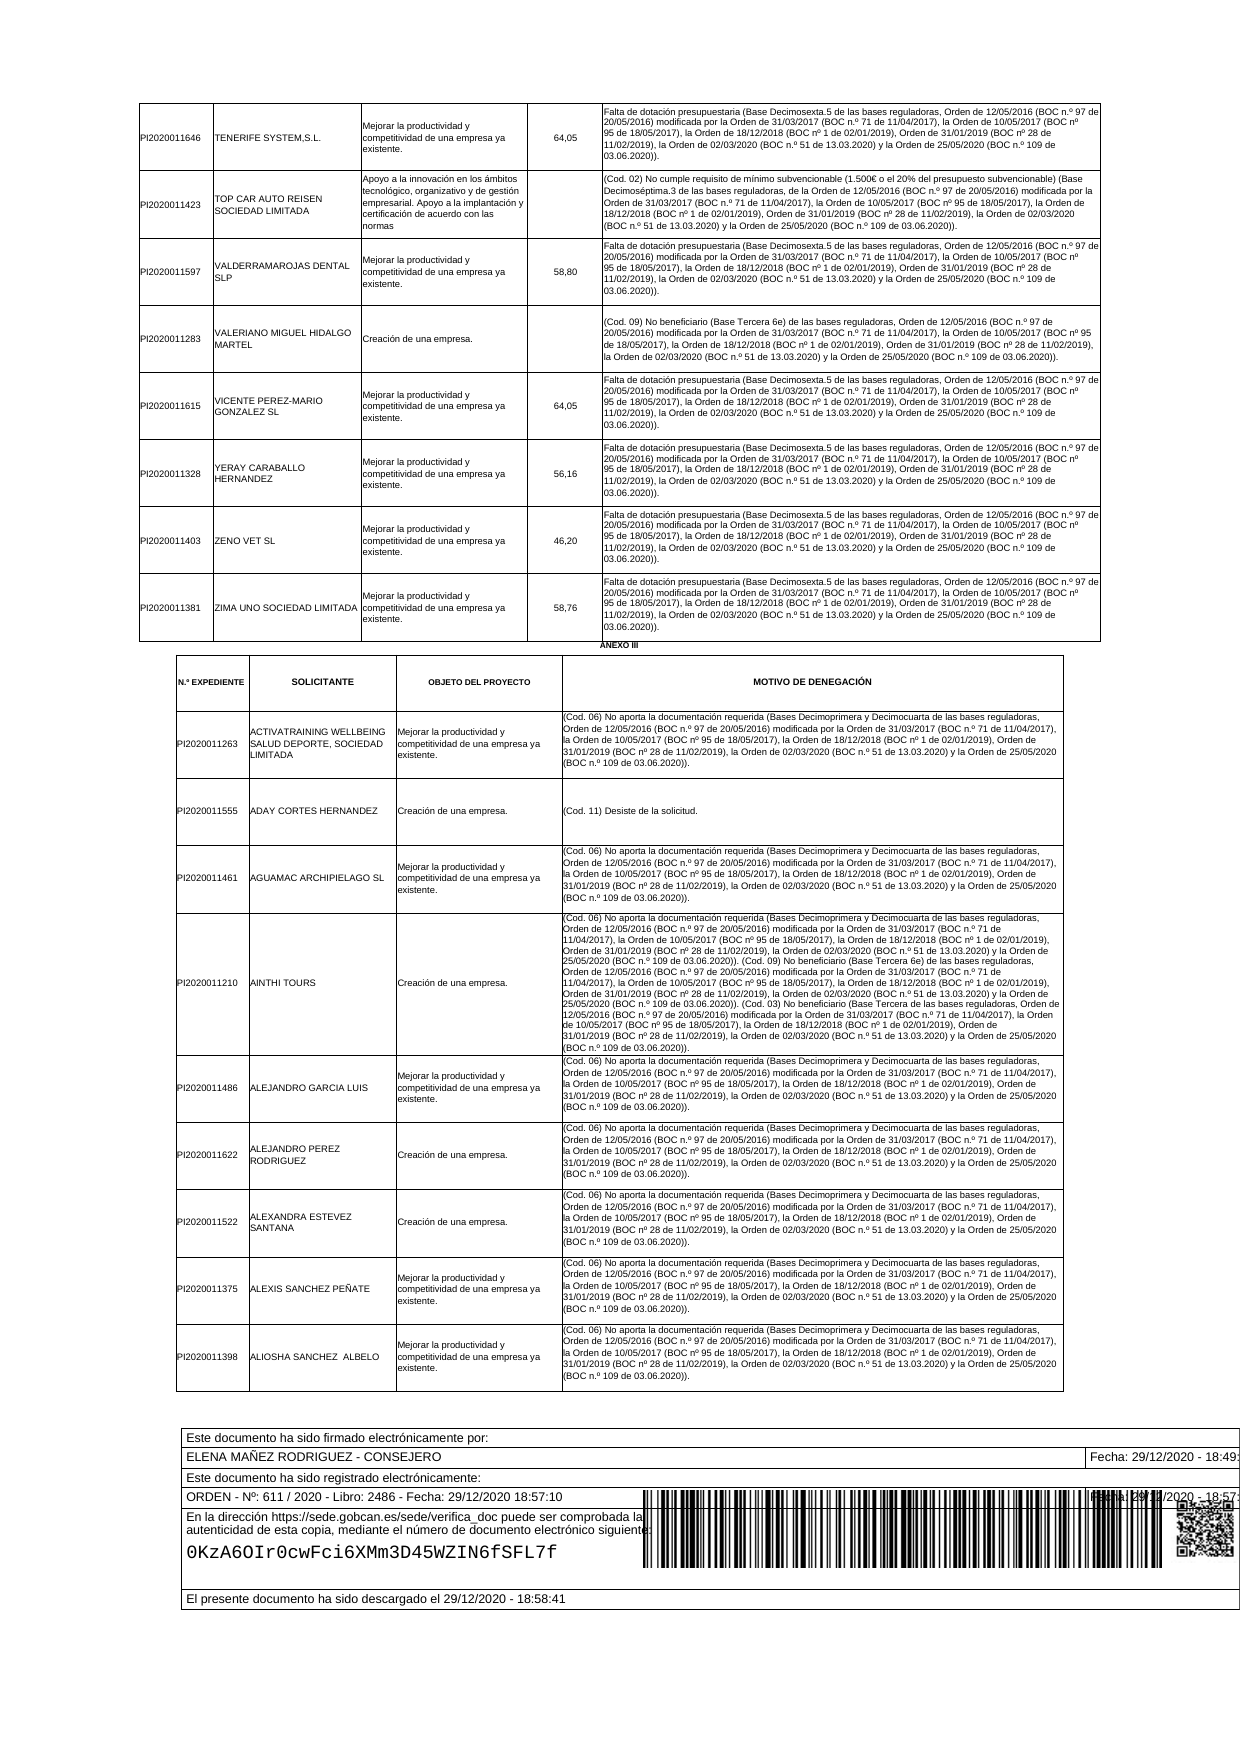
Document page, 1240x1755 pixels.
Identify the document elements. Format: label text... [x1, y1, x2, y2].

table_cell Mejorar la productividad y competitividad de una empresa ya existente. [397, 1056, 562, 1122]
table_cell PI2020011615 [140, 373, 213, 439]
table_cell (Cod. 09) No beneficiario (Base Tercera 6e) de las bases reguladoras, Orden de 12/05/2016 (BOC n.º 97 de 20/05/2016) modificada por la Orden de 31/03/2017 (BOC n.º 71 de 11/04/2017), la Orden de 10/05/2017 (BOC nº 95 de 18/05/2017), la Orden de 18/12/2018 (BOC nº 1 de 02/01/2019), Orden de 31/01/2019 (BOC nº 28 de 11/02/2019), la Orden de 02/03/2020 (BOC n.º 51 de 13.03.2020) y la Orden de 25/05/2020 (BOC n.º 109 de 03.06.2020)). [603, 306, 1100, 372]
table_cell PI2020011283 [140, 306, 213, 372]
table_cell PI2020011522 [177, 1190, 249, 1257]
table_cell PI2020011263 [177, 712, 249, 778]
table_cell Mejorar la productividad y competitividad de una empresa ya existente. [362, 373, 527, 439]
table_cell PI2020011328 [140, 440, 213, 506]
table_cell ALEJANDRO GARCIA LUIS [250, 1056, 396, 1122]
table_cell (Cod. 06) No aporta la documentación requerida (Bases Decimoprimera y Decimocuarta de las bases reguladoras, Orden de 12/05/2016 (BOC n.º 97 de 20/05/2016) modificada por la Orden de 31/03/2017 (BOC n.º 71 de 11/04/2017), la Orden de 10/05/2017 (BOC nº 95 de 18/05/2017), la Orden de 18/12/2018 (BOC nº 1 de 02/01/2019), Orden de 31/01/2019 (BOC nº 28 de 11/02/2019), la Orden de 02/03/2020 (BOC n.º 51 de 13.03.2020) y la Orden de 25/05/2020 (BOC n.º 109 de 03.06.2020)). [563, 1325, 1063, 1391]
table_cell VALERIANO MIGUEL HIDALGO MARTEL [214, 306, 361, 372]
table_cell TOP CAR AUTO REISEN SOCIEDAD LIMITADA [214, 171, 361, 237]
table_cell ALEJANDRO PEREZ RODRIGUEZ [250, 1123, 396, 1189]
table_cell PI2020011597 [140, 239, 213, 304]
table_cell Creación de una empresa. [397, 1190, 562, 1257]
table_cell Creación de una empresa. [397, 1123, 562, 1189]
table_cell 64,05 [528, 373, 602, 439]
table_cell ALEXIS SANCHEZ PEÑATE [250, 1258, 396, 1324]
table_cell TENERIFE SYSTEM,S.L. [214, 104, 361, 170]
table_cell Mejorar la productividad y competitividad de una empresa ya existente. [362, 507, 527, 573]
table_cell Mejorar la productividad y competitividad de una empresa ya existente. [362, 574, 527, 641]
table_cell Creación de una empresa. [397, 779, 562, 845]
table_cell Mejorar la productividad y competitividad de una empresa ya existente. [362, 104, 527, 170]
table_cell PI2020011646 [140, 104, 213, 170]
table_cell (Cod. 06) No aporta la documentación requerida (Bases Decimoprimera y Decimocuarta de las bases reguladoras, Orden de 12/05/2016 (BOC n.º 97 de 20/05/2016) modificada por la Orden de 31/03/2017 (BOC n.º 71 de 11/04/2017), la Orden de 10/05/2017 (BOC nº 95 de 18/05/2017), la Orden de 18/12/2018 (BOC nº 1 de 02/01/2019), Orden de 31/01/2019 (BOC nº 28 de 11/02/2019), la Orden de 02/03/2020 (BOC n.º 51 de 13.03.2020) y la Orden de 25/05/2020 (BOC n.º 109 de 03.06.2020)). (Cod. 09) No beneficiario (Base Tercera 6e) de las bases reguladoras, Orden de 12/05/2016 (BOC n.º 97 de 20/05/2016) modificada por la Orden de 31/03/2017 (BOC n.º 71 de 11/04/2017), la Orden de 10/05/2017 (BOC nº 95 de 18/05/2017), la Orden de 18/12/2018 (BOC nº 1 de 02/01/2019), Orden de 31/01/2019 (BOC nº 28 de 11/02/2019), la Orden de 02/03/2020 (BOC n.º 51 de 13.03.2020) y la Orden de 25/05/2020 (BOC n.º 109 de 03.06.2020)). (Cod. 03) No beneficiario (Base Tercera de las bases reguladoras, Orden de 12/05/2016 (BOC n.º 97 de 20/05/2016) modificada por la Orden de 31/03/2017 (BOC n.º 71 de 11/04/2017), la Orden de 10/05/2017 (BOC nº 95 de 18/05/2017), la Orden de 18/12/2018 (BOC nº 1 de 02/01/2019), Orden de 31/01/2019 (BOC nº 28 de 11/02/2019), la Orden de 02/03/2020 (BOC n.º 51 de 13.03.2020) y la Orden de 25/05/2020 (BOC n.º 109 de 03.06.2020)). [563, 914, 1063, 1055]
table_cell PI2020011622 [177, 1123, 249, 1189]
table_cell Falta de dotación presupuestaria (Base Decimosexta.5 de las bases reguladoras, Orden de 12/05/2016 (BOC n.º 97 de 20/05/2016) modificada por la Orden de 31/03/2017 (BOC n.º 71 de 11/04/2017), la Orden de 10/05/2017 (BOC nº 95 de 18/05/2017), la Orden de 18/12/2018 (BOC nº 1 de 02/01/2019), Orden de 31/01/2019 (BOC nº 28 de 11/02/2019), la Orden de 02/03/2020 (BOC n.º 51 de 13.03.2020) y la Orden de 25/05/2020 (BOC n.º 109 de 03.06.2020)). [603, 104, 1100, 170]
table_cell 46,20 [528, 507, 602, 573]
table_cell PI2020011486 [177, 1056, 249, 1122]
table_cell Mejorar la productividad y competitividad de una empresa ya existente. [397, 712, 562, 778]
table_cell 56,16 [528, 440, 602, 506]
table_cell ALIOSHA SANCHEZ ALBELO [250, 1325, 396, 1391]
table_cell VALDERRAMAROJAS DENTAL SLP [214, 239, 361, 304]
table_cell 58,76 [528, 574, 602, 641]
table_cell ALEXANDRA ESTEVEZ SANTANA [250, 1190, 396, 1257]
table_cell Falta de dotación presupuestaria (Base Decimosexta.5 de las bases reguladoras, Orden de 12/05/2016 (BOC n.º 97 de 20/05/2016) modificada por la Orden de 31/03/2017 (BOC n.º 71 de 11/04/2017), la Orden de 10/05/2017 (BOC nº 95 de 18/05/2017), la Orden de 18/12/2018 (BOC nº 1 de 02/01/2019), Orden de 31/01/2019 (BOC nº 28 de 11/02/2019), la Orden de 02/03/2020 (BOC n.º 51 de 13.03.2020) y la Orden de 25/05/2020 (BOC n.º 109 de 03.06.2020)). [603, 440, 1100, 506]
table_header OBJETO DEL PROYECTO [397, 656, 562, 711]
table_cell (Cod. 06) No aporta la documentación requerida (Bases Decimoprimera y Decimocuarta de las bases reguladoras, Orden de 12/05/2016 (BOC n.º 97 de 20/05/2016) modificada por la Orden de 31/03/2017 (BOC n.º 71 de 11/04/2017), la Orden de 10/05/2017 (BOC nº 95 de 18/05/2017), la Orden de 18/12/2018 (BOC nº 1 de 02/01/2019), Orden de 31/01/2019 (BOC nº 28 de 11/02/2019), la Orden de 02/03/2020 (BOC n.º 51 de 13.03.2020) y la Orden de 25/05/2020 (BOC n.º 109 de 03.06.2020)). [563, 1123, 1063, 1189]
table_cell Falta de dotación presupuestaria (Base Decimosexta.5 de las bases reguladoras, Orden de 12/05/2016 (BOC n.º 97 de 20/05/2016) modificada por la Orden de 31/03/2017 (BOC n.º 71 de 11/04/2017), la Orden de 10/05/2017 (BOC nº 95 de 18/05/2017), la Orden de 18/12/2018 (BOC nº 1 de 02/01/2019), Orden de 31/01/2019 (BOC nº 28 de 11/02/2019), la Orden de 02/03/2020 (BOC n.º 51 de 13.03.2020) y la Orden de 25/05/2020 (BOC n.º 109 de 03.06.2020)). [603, 507, 1100, 573]
text ANEXO III [599, 641, 1102, 651]
table_cell AGUAMAC ARCHIPIELAGO SL [250, 846, 396, 913]
table_cell PI2020011381 [140, 574, 213, 641]
table_cell Creación de una empresa. [397, 914, 562, 1055]
table_cell (Cod. 06) No aporta la documentación requerida (Bases Decimoprimera y Decimocuarta de las bases reguladoras, Orden de 12/05/2016 (BOC n.º 97 de 20/05/2016) modificada por la Orden de 31/03/2017 (BOC n.º 71 de 11/04/2017), la Orden de 10/05/2017 (BOC nº 95 de 18/05/2017), la Orden de 18/12/2018 (BOC nº 1 de 02/01/2019), Orden de 31/01/2019 (BOC nº 28 de 11/02/2019), la Orden de 02/03/2020 (BOC n.º 51 de 13.03.2020) y la Orden de 25/05/2020 (BOC n.º 109 de 03.06.2020)). [563, 846, 1063, 913]
table_cell Falta de dotación presupuestaria (Base Decimosexta.5 de las bases reguladoras, Orden de 12/05/2016 (BOC n.º 97 de 20/05/2016) modificada por la Orden de 31/03/2017 (BOC n.º 71 de 11/04/2017), la Orden de 10/05/2017 (BOC nº 95 de 18/05/2017), la Orden de 18/12/2018 (BOC nº 1 de 02/01/2019), Orden de 31/01/2019 (BOC nº 28 de 11/02/2019), la Orden de 02/03/2020 (BOC n.º 51 de 13.03.2020) y la Orden de 25/05/2020 (BOC n.º 109 de 03.06.2020)). [603, 239, 1100, 304]
table_cell PI2020011555 [177, 779, 249, 845]
table_cell Mejorar la productividad y competitividad de una empresa ya existente. [362, 239, 527, 304]
table_header MOTIVO DE DENEGACIÓN [563, 656, 1063, 711]
table_cell Falta de dotación presupuestaria (Base Decimosexta.5 de las bases reguladoras, Orden de 12/05/2016 (BOC n.º 97 de 20/05/2016) modificada por la Orden de 31/03/2017 (BOC n.º 71 de 11/04/2017), la Orden de 10/05/2017 (BOC nº 95 de 18/05/2017), la Orden de 18/12/2018 (BOC nº 1 de 02/01/2019), Orden de 31/01/2019 (BOC nº 28 de 11/02/2019), la Orden de 02/03/2020 (BOC n.º 51 de 13.03.2020) y la Orden de 25/05/2020 (BOC n.º 109 de 03.06.2020)). [603, 373, 1100, 439]
table_cell PI2020011398 [177, 1325, 249, 1391]
table_cell (Cod. 06) No aporta la documentación requerida (Bases Decimoprimera y Decimocuarta de las bases reguladoras, Orden de 12/05/2016 (BOC n.º 97 de 20/05/2016) modificada por la Orden de 31/03/2017 (BOC n.º 71 de 11/04/2017), la Orden de 10/05/2017 (BOC nº 95 de 18/05/2017), la Orden de 18/12/2018 (BOC nº 1 de 02/01/2019), Orden de 31/01/2019 (BOC nº 28 de 11/02/2019), la Orden de 02/03/2020 (BOC n.º 51 de 13.03.2020) y la Orden de 25/05/2020 (BOC n.º 109 de 03.06.2020)). [563, 1258, 1063, 1324]
table_cell VICENTE PEREZ-MARIO GONZALEZ SL [214, 373, 361, 439]
table_cell Apoyo a la innovación en los ámbitos tecnológico, organizativo y de gestión empresarial. Apoyo a la implantación y certificación de acuerdo con las normas [362, 171, 527, 237]
table_cell PI2020011375 [177, 1258, 249, 1324]
table_cell ADAY CORTES HERNANDEZ [250, 779, 396, 845]
table_cell 58,80 [528, 239, 602, 304]
table_cell Falta de dotación presupuestaria (Base Decimosexta.5 de las bases reguladoras, Orden de 12/05/2016 (BOC n.º 97 de 20/05/2016) modificada por la Orden de 31/03/2017 (BOC n.º 71 de 11/04/2017), la Orden de 10/05/2017 (BOC nº 95 de 18/05/2017), la Orden de 18/12/2018 (BOC nº 1 de 02/01/2019), Orden de 31/01/2019 (BOC nº 28 de 11/02/2019), la Orden de 02/03/2020 (BOC n.º 51 de 13.03.2020) y la Orden de 25/05/2020 (BOC n.º 109 de 03.06.2020)). [603, 574, 1100, 641]
table_cell Mejorar la productividad y competitividad de una empresa ya existente. [397, 1325, 562, 1391]
table_cell (Cod. 11) Desiste de la solicitud. [563, 779, 1063, 845]
table_cell PI2020011423 [140, 171, 213, 237]
table_cell YERAY CARABALLO HERNANDEZ [214, 440, 361, 506]
table_cell ACTIVATRAINING WELLBEING SALUD DEPORTE, SOCIEDAD LIMITADA [250, 712, 396, 778]
table_cell [528, 306, 602, 372]
table_cell (Cod. 02) No cumple requisito de mínimo subvencionable (1.500€ o el 20% del presupuesto subvencionable) (Base Decimoséptima.3 de las bases reguladoras, de la Orden de 12/05/2016 (BOC n.º 97 de 20/05/2016) modificada por la Orden de 31/03/2017 (BOC n.º 71 de 11/04/2017), la Orden de 10/05/2017 (BOC nº 95 de 18/05/2017), la Orden de 18/12/2018 (BOC nº 1 de 02/01/2019), Orden de 31/01/2019 (BOC nº 28 de 11/02/2019), la Orden de 02/03/2020 (BOC n.º 51 de 13.03.2020) y la Orden de 25/05/2020 (BOC n.º 109 de 03.06.2020)). [603, 171, 1100, 237]
table_cell Mejorar la productividad y competitividad de una empresa ya existente. [362, 440, 527, 506]
table_header SOLICITANTE [250, 656, 396, 711]
table_header N.º EXPEDIENTE [177, 656, 249, 711]
table_cell ZIMA UNO SOCIEDAD LIMITADA [214, 574, 361, 641]
table_cell PI2020011461 [177, 846, 249, 913]
table_cell Creación de una empresa. [362, 306, 527, 372]
table_cell (Cod. 06) No aporta la documentación requerida (Bases Decimoprimera y Decimocuarta de las bases reguladoras, Orden de 12/05/2016 (BOC n.º 97 de 20/05/2016) modificada por la Orden de 31/03/2017 (BOC n.º 71 de 11/04/2017), la Orden de 10/05/2017 (BOC nº 95 de 18/05/2017), la Orden de 18/12/2018 (BOC nº 1 de 02/01/2019), Orden de 31/01/2019 (BOC nº 28 de 11/02/2019), la Orden de 02/03/2020 (BOC n.º 51 de 13.03.2020) y la Orden de 25/05/2020 (BOC n.º 109 de 03.06.2020)). [563, 1190, 1063, 1257]
table_cell (Cod. 06) No aporta la documentación requerida (Bases Decimoprimera y Decimocuarta de las bases reguladoras, Orden de 12/05/2016 (BOC n.º 97 de 20/05/2016) modificada por la Orden de 31/03/2017 (BOC n.º 71 de 11/04/2017), la Orden de 10/05/2017 (BOC nº 95 de 18/05/2017), la Orden de 18/12/2018 (BOC nº 1 de 02/01/2019), Orden de 31/01/2019 (BOC nº 28 de 11/02/2019), la Orden de 02/03/2020 (BOC n.º 51 de 13.03.2020) y la Orden de 25/05/2020 (BOC n.º 109 de 03.06.2020)). [563, 1056, 1063, 1122]
table_cell 64,05 [528, 104, 602, 170]
table_cell PI2020011403 [140, 507, 213, 573]
table_cell [528, 171, 602, 237]
table_cell ZENO VET SL [214, 507, 361, 573]
table_cell Mejorar la productividad y competitividad de una empresa ya existente. [397, 846, 562, 913]
table_cell (Cod. 06) No aporta la documentación requerida (Bases Decimoprimera y Decimocuarta de las bases reguladoras, Orden de 12/05/2016 (BOC n.º 97 de 20/05/2016) modificada por la Orden de 31/03/2017 (BOC n.º 71 de 11/04/2017), la Orden de 10/05/2017 (BOC nº 95 de 18/05/2017), la Orden de 18/12/2018 (BOC nº 1 de 02/01/2019), Orden de 31/01/2019 (BOC nº 28 de 11/02/2019), la Orden de 02/03/2020 (BOC n.º 51 de 13.03.2020) y la Orden de 25/05/2020 (BOC n.º 109 de 03.06.2020)). [563, 712, 1063, 778]
table_cell PI2020011210 [177, 914, 249, 1055]
table_cell AINTHI TOURS [250, 914, 396, 1055]
table_cell Mejorar la productividad y competitividad de una empresa ya existente. [397, 1258, 562, 1324]
